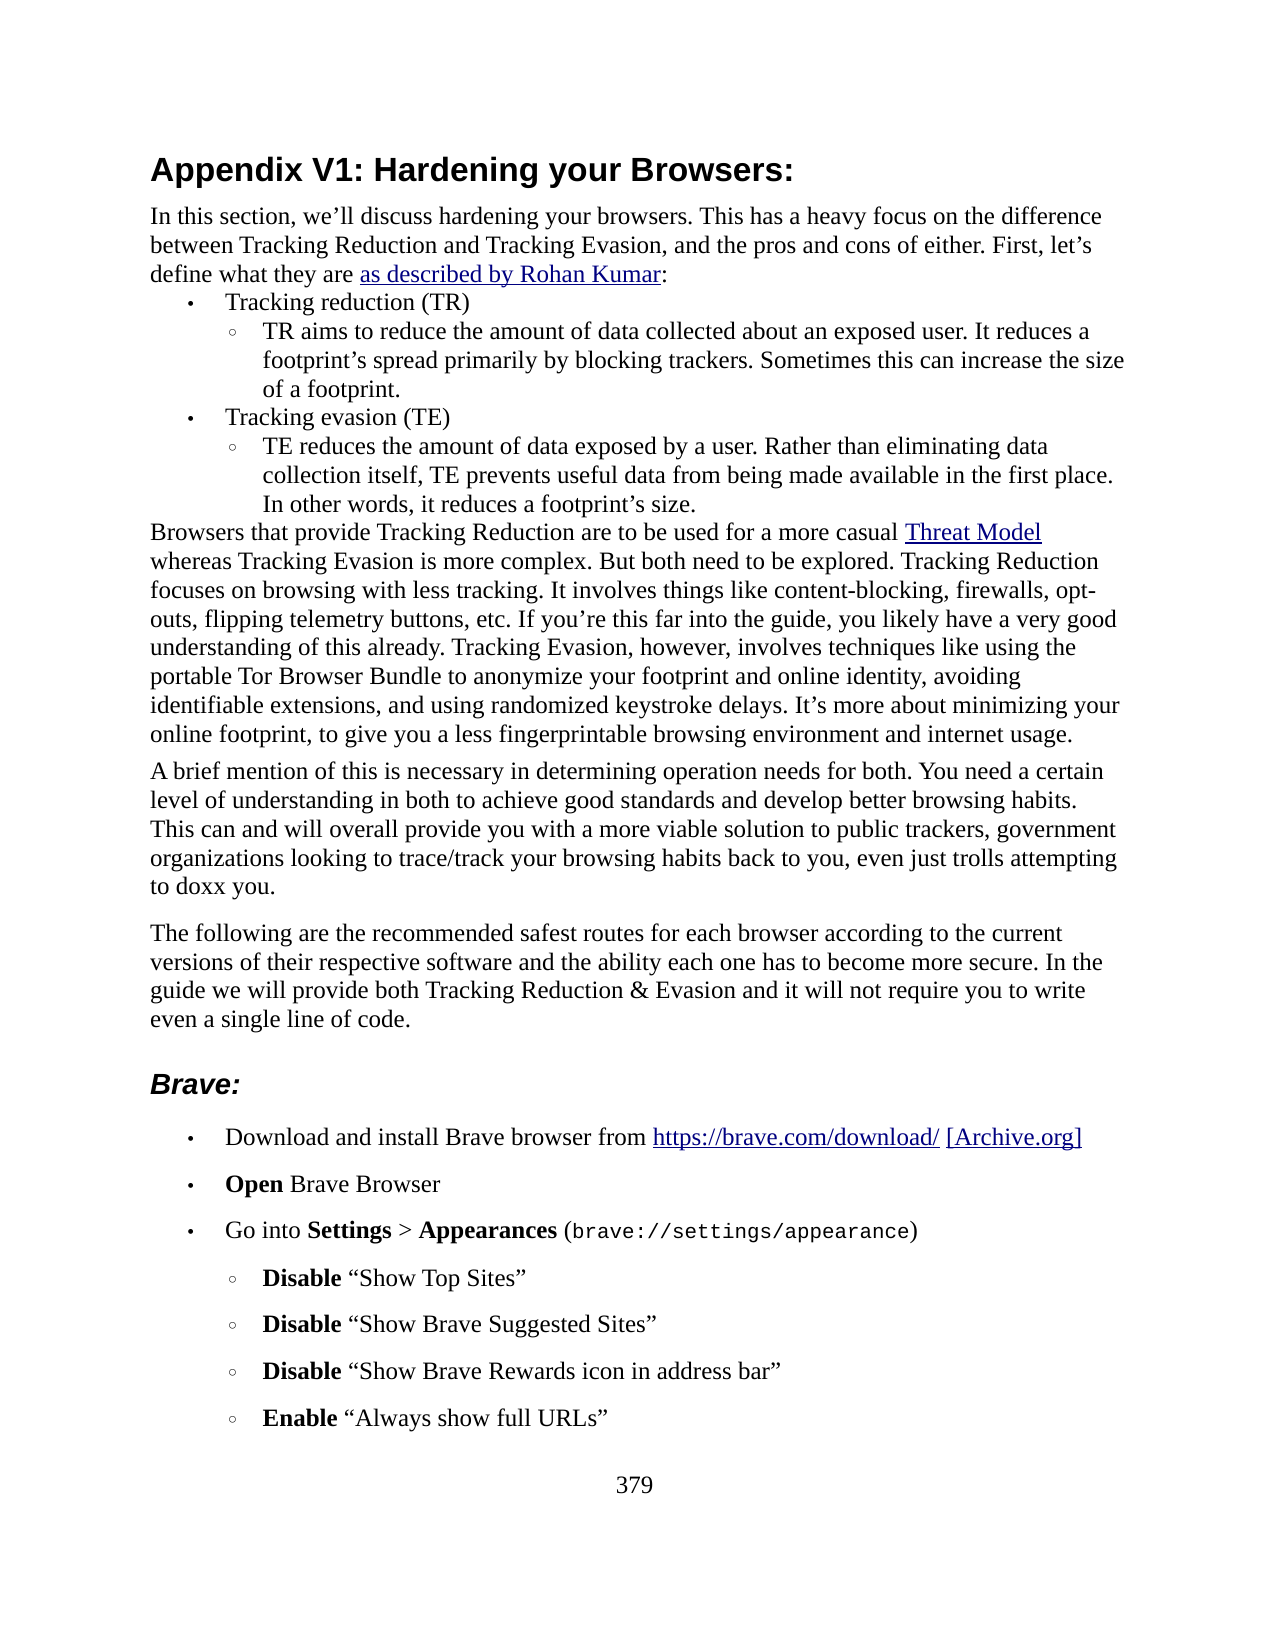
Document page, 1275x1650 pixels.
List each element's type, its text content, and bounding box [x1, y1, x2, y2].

list Disable “Show Brave Rewards icon in address bar” [225, 1356, 1125, 1385]
list Open Brave Browser [187, 1169, 1125, 1197]
list TR aims to reduce the amount of data collected about an exposed user. It reduces a footprint’s spread primarily by blocking trackers. Sometimes this can increase the size of a footprint. [225, 316, 1125, 402]
subtitle Brave: [150, 1067, 1125, 1101]
list Go into Settings > Appearances (brave://settings/appearance) [187, 1215, 1125, 1245]
text Browsers that provide Tracking Reduction are to be used for a more casual Threat Model whereas Tracking Evasion is more complex. But both need to be explored. Tracking Reduction focuses on browsing with less tracking. It involves things like content-blocking, firewalls, opt-outs, flipping telemetry buttons, etc. If you’re this far into the guide, you likely have a very good understanding of this already. Tracking Evasion, however, involves techniques like using the portable Tor Browser Bundle to anonymize your footprint and online identity, avoiding identifiable extensions, and using randomized keystroke delays. It’s more about minimizing your online footprint, to give you a less fingerprintable browsing environment and internet usage. [150, 517, 1125, 747]
text In this section, we’ll discuss hardening your browsers. This has a heavy focus on the difference between Tracking Reduction and Tracking Evasion, and the pros and cons of either. First, let’s define what they are as described by Rohan Kumar: [150, 201, 1125, 287]
text A brief mention of this is necessary in determining operation needs for both. You need a certain level of understanding in both to achieve good standards and develop better browsing habits. This can and will overall provide you with a more viable solution to public trackers, government organizations looking to trace/track your browsing habits back to you, even just trolls attempting to doxx you. [150, 756, 1125, 900]
list Enable “Always show full URLs” [225, 1403, 1125, 1432]
list Disable “Show Top Sites” [225, 1263, 1125, 1292]
list Disable “Show Brave Suggested Sites” [225, 1309, 1125, 1338]
list TE reduces the amount of data exposed by a user. Rather than eliminating data collection itself, TE prevents useful data from being made available in the first place. In other words, it reduces a footprint’s size. [225, 431, 1125, 517]
subtitle Appendix V1: Hardening your Browsers: [150, 150, 1125, 189]
text The following are the recommended safest routes for each browser according to the current versions of their respective software and the ability each one has to become more secure. In the guide we will provide both Tracking Reduction & Evasion and it will not require you to write even a single line of code. [150, 918, 1125, 1033]
list Download and install Brave browser from https://brave.com/download/ [Archive.org] [187, 1122, 1125, 1151]
list Tracking evasion (TE) [187, 402, 1125, 431]
list Tracking reduction (TR) [187, 287, 1125, 316]
